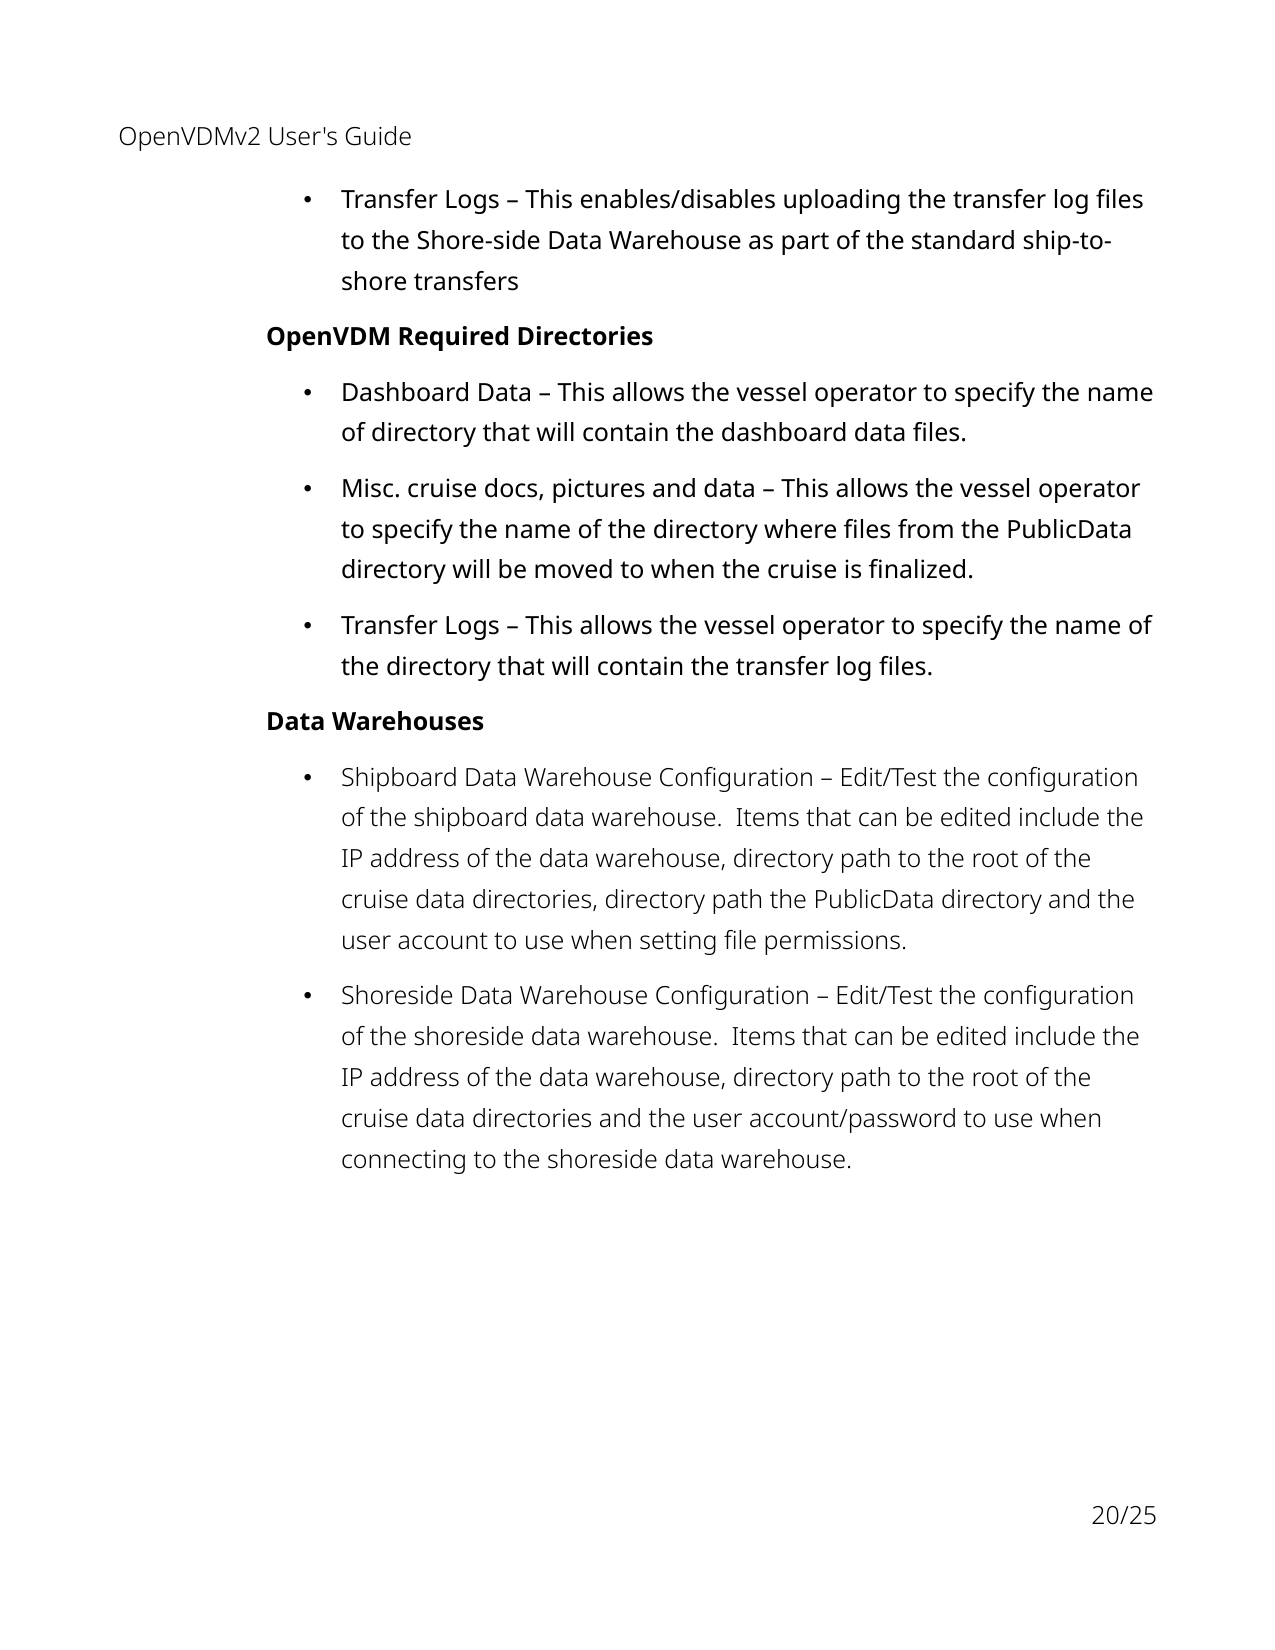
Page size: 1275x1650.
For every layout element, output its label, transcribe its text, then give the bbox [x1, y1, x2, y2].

list Shoreside Data Warehouse Configuration – Edit/Test the configuration of the shoreside data warehouse. Items that can be edited include the IP address of the data warehouse, directory path to the root of the cruise data directories and the user account/password to use when connecting to the shoreside data warehouse. [303, 978, 1157, 1175]
text Data Warehouses [266, 704, 1157, 738]
list Dashboard Data – This allows the vessel operator to specify the name of directory that will contain the dashboard data files. [303, 374, 1157, 449]
text OpenVDM Required Directories [266, 319, 1157, 353]
list Transfer Logs – This enables/disables uploading the transfer log files to the Shore-side Data Warehouse as part of the standard ship-to-shore transfers [303, 182, 1157, 297]
list Transfer Logs – This allows the vessel operator to specify the name of the directory that will contain the transfer log files. [303, 607, 1157, 682]
list Misc. cruise docs, pictures and data – This allows the vessel operator to specify the name of the directory where files from the PublicData directory will be moved to when the cruise is finalized. [303, 470, 1157, 586]
list Shipboard Data Warehouse Configuration – Edit/Test the configuration of the shipboard data warehouse. Items that can be edited include the IP address of the data warehouse, directory path to the root of the cruise data directories, directory path the PublicData directory and the user account to use when setting file permissions. [303, 759, 1157, 957]
